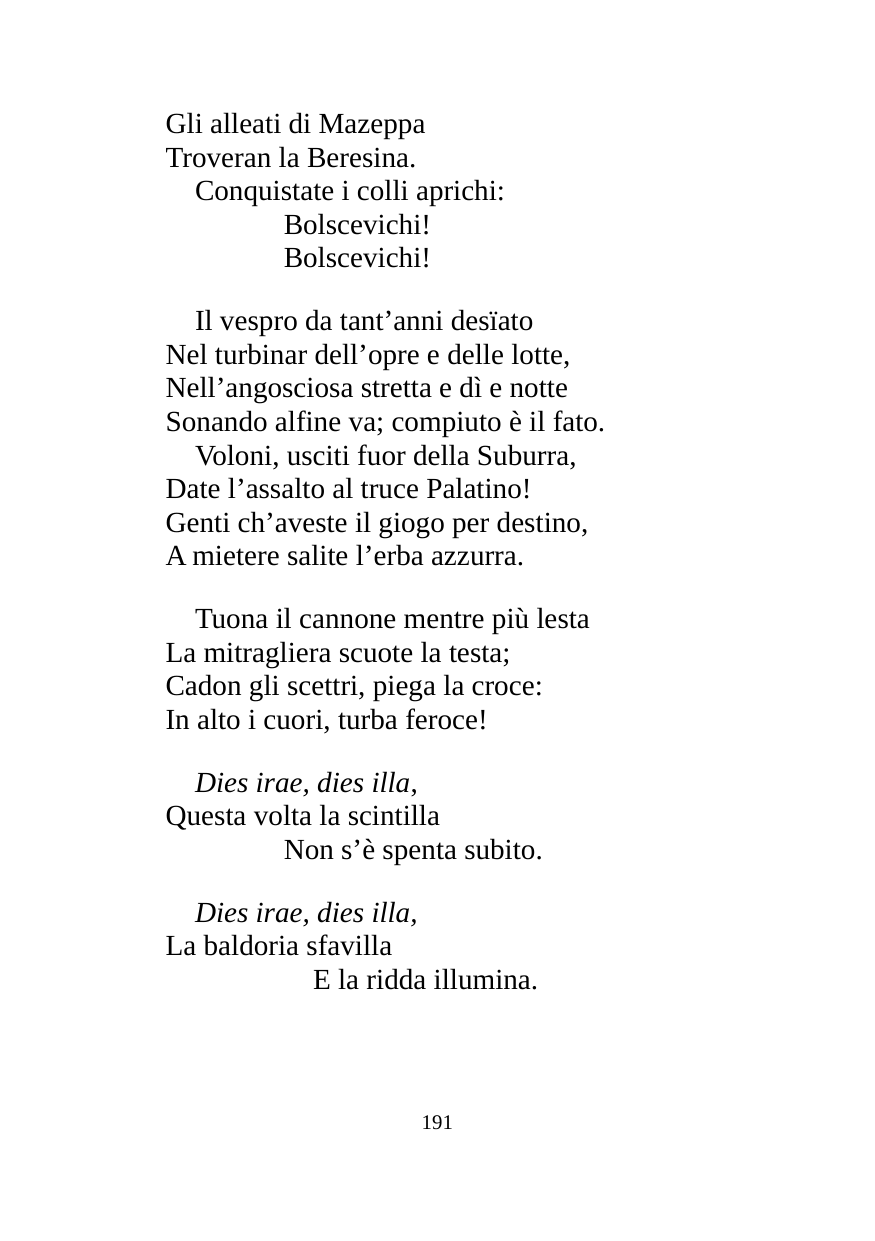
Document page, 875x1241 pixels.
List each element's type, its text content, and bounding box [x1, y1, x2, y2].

text Il vespro da tant’anni desïato Nel turbinar dell’opre e delle lotte, Nell’angosciosa stretta e dì e notte Sonando alfine va; compiuto è il fato. [165, 303, 768, 438]
text Bolscevichi! Bolscevichi! [283, 207, 768, 274]
text E la ridda illumina. [283, 962, 768, 996]
text Conquistate i colli aprichi: [165, 173, 768, 207]
text Dies irae, dies illa, Questa volta la scintilla [165, 765, 768, 832]
text Dies irae, dies illa, La baldoria sfavilla [165, 895, 768, 962]
text Tuona il cannone mentre più lesta La mitragliera scuote la testa; Cadon gli scettri, piega la croce: In alto i cuori, turba feroce! [165, 601, 768, 735]
text Non s’è spenta subito. [283, 832, 768, 866]
text Gli alleati di Mazeppa Troveran la Beresina. [165, 106, 768, 173]
text Voloni, usciti fuor della Suburra, Date l’assalto al truce Palatino! Genti ch’aveste il giogo per destino, A mietere salite l’erba azzurra. [165, 438, 768, 572]
